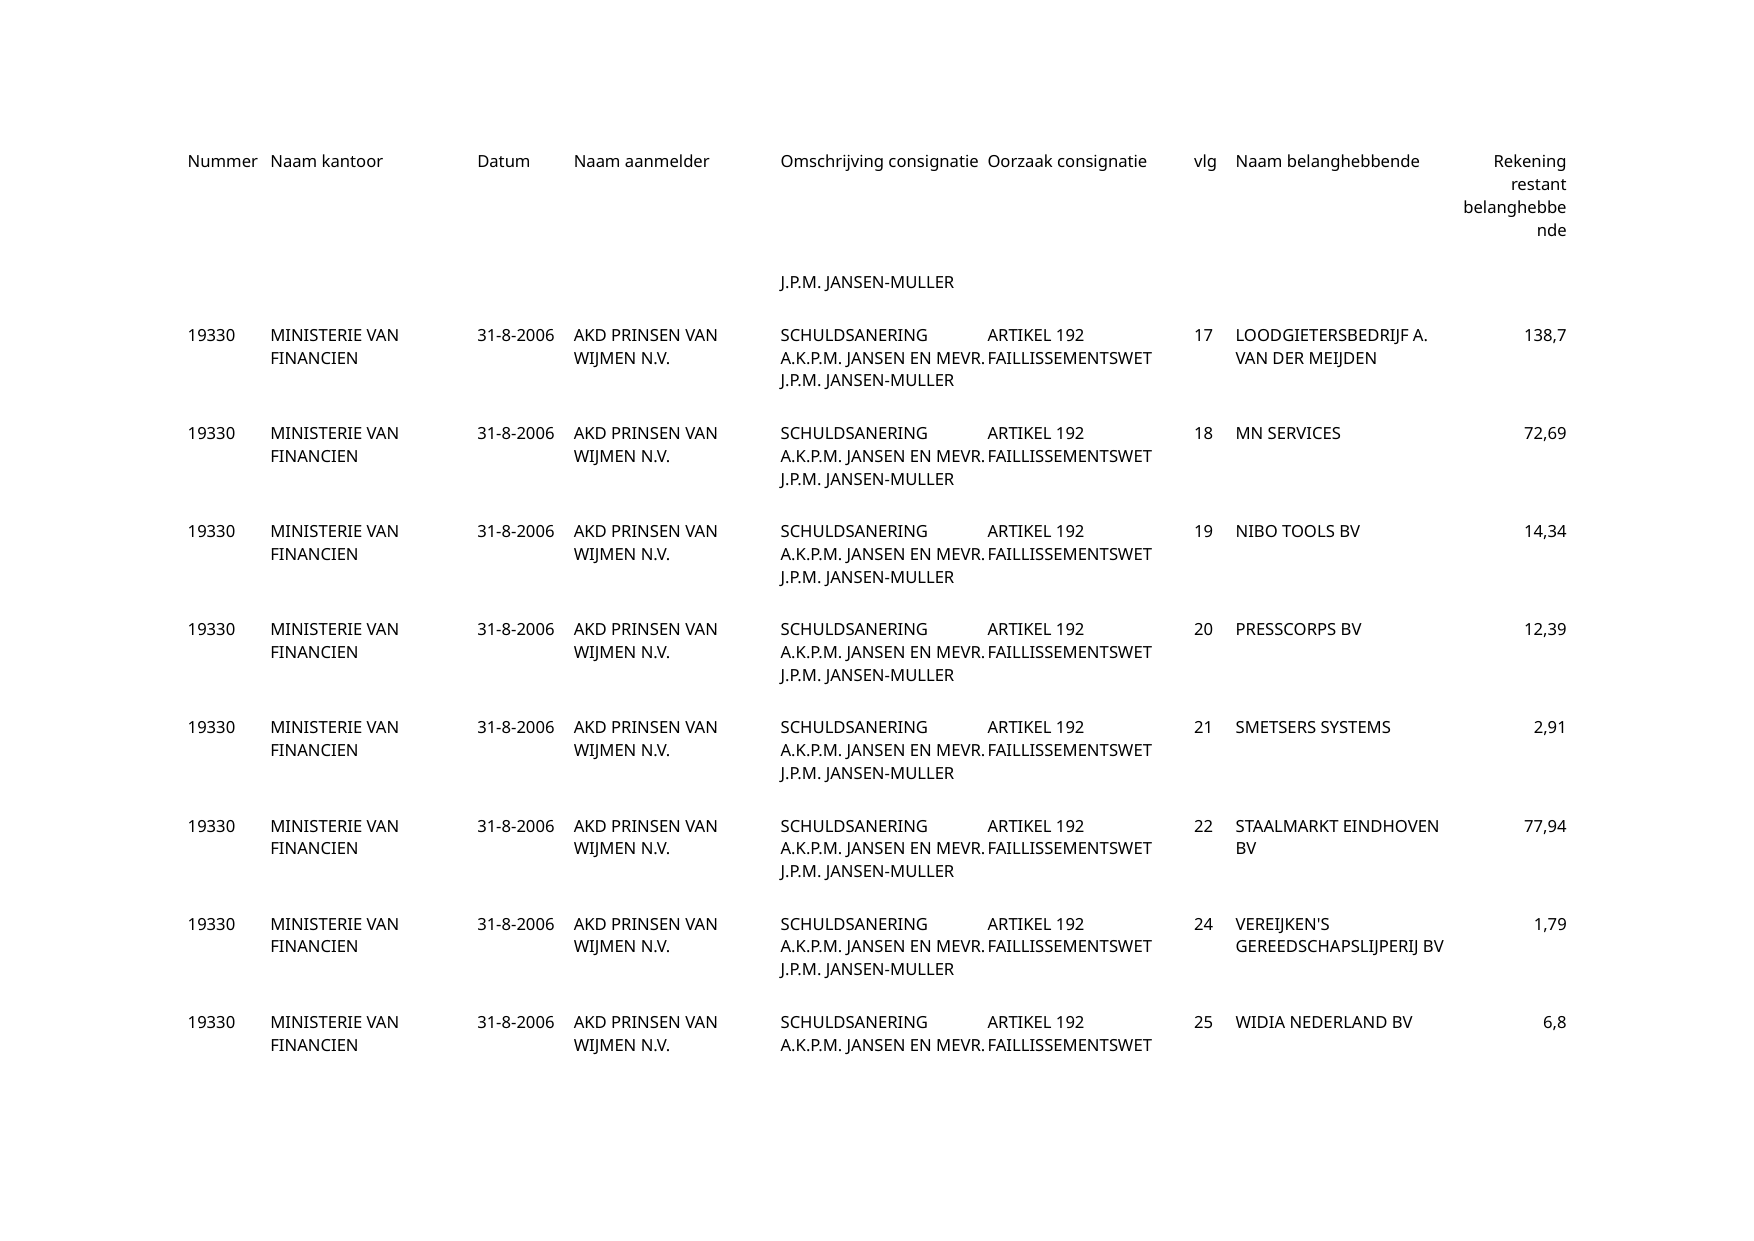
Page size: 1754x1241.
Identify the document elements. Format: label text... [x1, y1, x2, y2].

table_header Omschrijving consignatie [780, 150, 987, 271]
table_cell 19330 [188, 716, 270, 814]
table_cell 31-8-2006 [477, 716, 573, 814]
table_header Naam kantoor [270, 150, 477, 271]
table_cell 31-8-2006 [477, 422, 573, 520]
table_cell 31-8-2006 [477, 912, 573, 1010]
table_cell 19330 [188, 618, 270, 716]
table_cell 138,7 [1456, 324, 1566, 422]
table_cell 31-8-2006 [477, 324, 573, 422]
table_cell SCHULDSANERING A.K.P.M. JANSEN EN MEVR. J.P.M. JANSEN-MULLER [780, 324, 987, 422]
table_cell MINISTERIE VAN FINANCIEN [270, 912, 477, 1010]
table_cell ARTIKEL 192 FAILLISSEMENTSWET [987, 912, 1194, 1010]
table_cell ARTIKEL 192 FAILLISSEMENTSWET [987, 618, 1194, 716]
table_cell AKD PRINSEN VAN WIJMEN N.V. [574, 520, 780, 618]
table_header Rekening restant belanghebbende [1456, 150, 1566, 271]
table_header Nummer [188, 150, 270, 271]
table_cell [270, 271, 477, 323]
table_cell 17 [1194, 324, 1235, 422]
table_cell 31-8-2006 [477, 814, 573, 912]
table_cell 19330 [188, 324, 270, 422]
table_cell 31-8-2006 [477, 520, 573, 618]
table_cell STAALMARKT EINDHOVEN BV [1235, 814, 1456, 912]
table_cell 19330 [188, 520, 270, 618]
table_cell AKD PRINSEN VAN WIJMEN N.V. [574, 324, 780, 422]
table_cell ARTIKEL 192 FAILLISSEMENTSWET [987, 814, 1194, 912]
table_header Oorzaak consignatie [987, 150, 1194, 271]
table_cell SMETSERS SYSTEMS [1235, 716, 1456, 814]
table_cell AKD PRINSEN VAN WIJMEN N.V. [574, 912, 780, 1010]
table_cell 12,39 [1456, 618, 1566, 716]
table_cell [1456, 271, 1566, 323]
table_cell MN SERVICES [1235, 422, 1456, 520]
table_cell AKD PRINSEN VAN WIJMEN N.V. [574, 716, 780, 814]
table_cell AKD PRINSEN VAN WIJMEN N.V. [574, 814, 780, 912]
table_cell 19330 [188, 1010, 270, 1086]
table_cell ARTIKEL 192 FAILLISSEMENTSWET [987, 422, 1194, 520]
table_cell AKD PRINSEN VAN WIJMEN N.V. [574, 618, 780, 716]
table_header Datum [477, 150, 573, 271]
table_cell 25 [1194, 1010, 1235, 1086]
table_cell [477, 271, 573, 323]
table_cell ARTIKEL 192 FAILLISSEMENTSWET [987, 324, 1194, 422]
table_header vlg [1194, 150, 1235, 271]
table_cell AKD PRINSEN VAN WIJMEN N.V. [574, 1010, 780, 1086]
table_cell 31-8-2006 [477, 618, 573, 716]
table_header Naam belanghebbende [1235, 150, 1456, 271]
table_cell ARTIKEL 192 FAILLISSEMENTSWET [987, 716, 1194, 814]
table_cell MINISTERIE VAN FINANCIEN [270, 618, 477, 716]
table_cell MINISTERIE VAN FINANCIEN [270, 422, 477, 520]
table_cell LOODGIETERSBEDRIJF A. VAN DER MEIJDEN [1235, 324, 1456, 422]
table_cell NIBO TOOLS BV [1235, 520, 1456, 618]
table_header Naam aanmelder [574, 150, 780, 271]
table_cell SCHULDSANERING A.K.P.M. JANSEN EN MEVR. J.P.M. JANSEN-MULLER [780, 716, 987, 814]
table_cell 6,8 [1456, 1010, 1566, 1086]
table_cell [1194, 271, 1235, 323]
table_cell 24 [1194, 912, 1235, 1010]
table_cell 19330 [188, 912, 270, 1010]
table_cell 21 [1194, 716, 1235, 814]
table_cell MINISTERIE VAN FINANCIEN [270, 814, 477, 912]
table_cell SCHULDSANERING A.K.P.M. JANSEN EN MEVR. J.P.M. JANSEN-MULLER [780, 814, 987, 912]
table_cell SCHULDSANERING A.K.P.M. JANSEN EN MEVR. J.P.M. JANSEN-MULLER [780, 618, 987, 716]
table_cell 14,34 [1456, 520, 1566, 618]
table_cell SCHULDSANERING A.K.P.M. JANSEN EN MEVR. J.P.M. JANSEN-MULLER [780, 422, 987, 520]
table_cell 19330 [188, 422, 270, 520]
table_cell 1,79 [1456, 912, 1566, 1010]
table_cell 19 [1194, 520, 1235, 618]
table_cell [574, 271, 780, 323]
table_cell 2,91 [1456, 716, 1566, 814]
table_cell VEREIJKEN'S GEREEDSCHAPSLIJPERIJ BV [1235, 912, 1456, 1010]
table_cell [987, 271, 1194, 323]
table_cell ARTIKEL 192 FAILLISSEMENTSWET [987, 1010, 1194, 1086]
table_cell 72,69 [1456, 422, 1566, 520]
table_cell J.P.M. JANSEN-MULLER [780, 271, 987, 323]
table_cell MINISTERIE VAN FINANCIEN [270, 520, 477, 618]
table_cell PRESSCORPS BV [1235, 618, 1456, 716]
table_cell 19330 [188, 814, 270, 912]
table_cell [1235, 271, 1456, 323]
table_cell [188, 271, 270, 323]
table_cell 22 [1194, 814, 1235, 912]
table_cell MINISTERIE VAN FINANCIEN [270, 1010, 477, 1086]
table_cell MINISTERIE VAN FINANCIEN [270, 716, 477, 814]
table_cell 20 [1194, 618, 1235, 716]
table_cell 31-8-2006 [477, 1010, 573, 1086]
table_cell 77,94 [1456, 814, 1566, 912]
table_cell MINISTERIE VAN FINANCIEN [270, 324, 477, 422]
table_cell SCHULDSANERING A.K.P.M. JANSEN EN MEVR. J.P.M. JANSEN-MULLER [780, 520, 987, 618]
table_cell SCHULDSANERING A.K.P.M. JANSEN EN MEVR. [780, 1010, 987, 1086]
table_cell 18 [1194, 422, 1235, 520]
table_cell WIDIA NEDERLAND BV [1235, 1010, 1456, 1086]
table_cell AKD PRINSEN VAN WIJMEN N.V. [574, 422, 780, 520]
table_cell SCHULDSANERING A.K.P.M. JANSEN EN MEVR. J.P.M. JANSEN-MULLER [780, 912, 987, 1010]
table_cell ARTIKEL 192 FAILLISSEMENTSWET [987, 520, 1194, 618]
